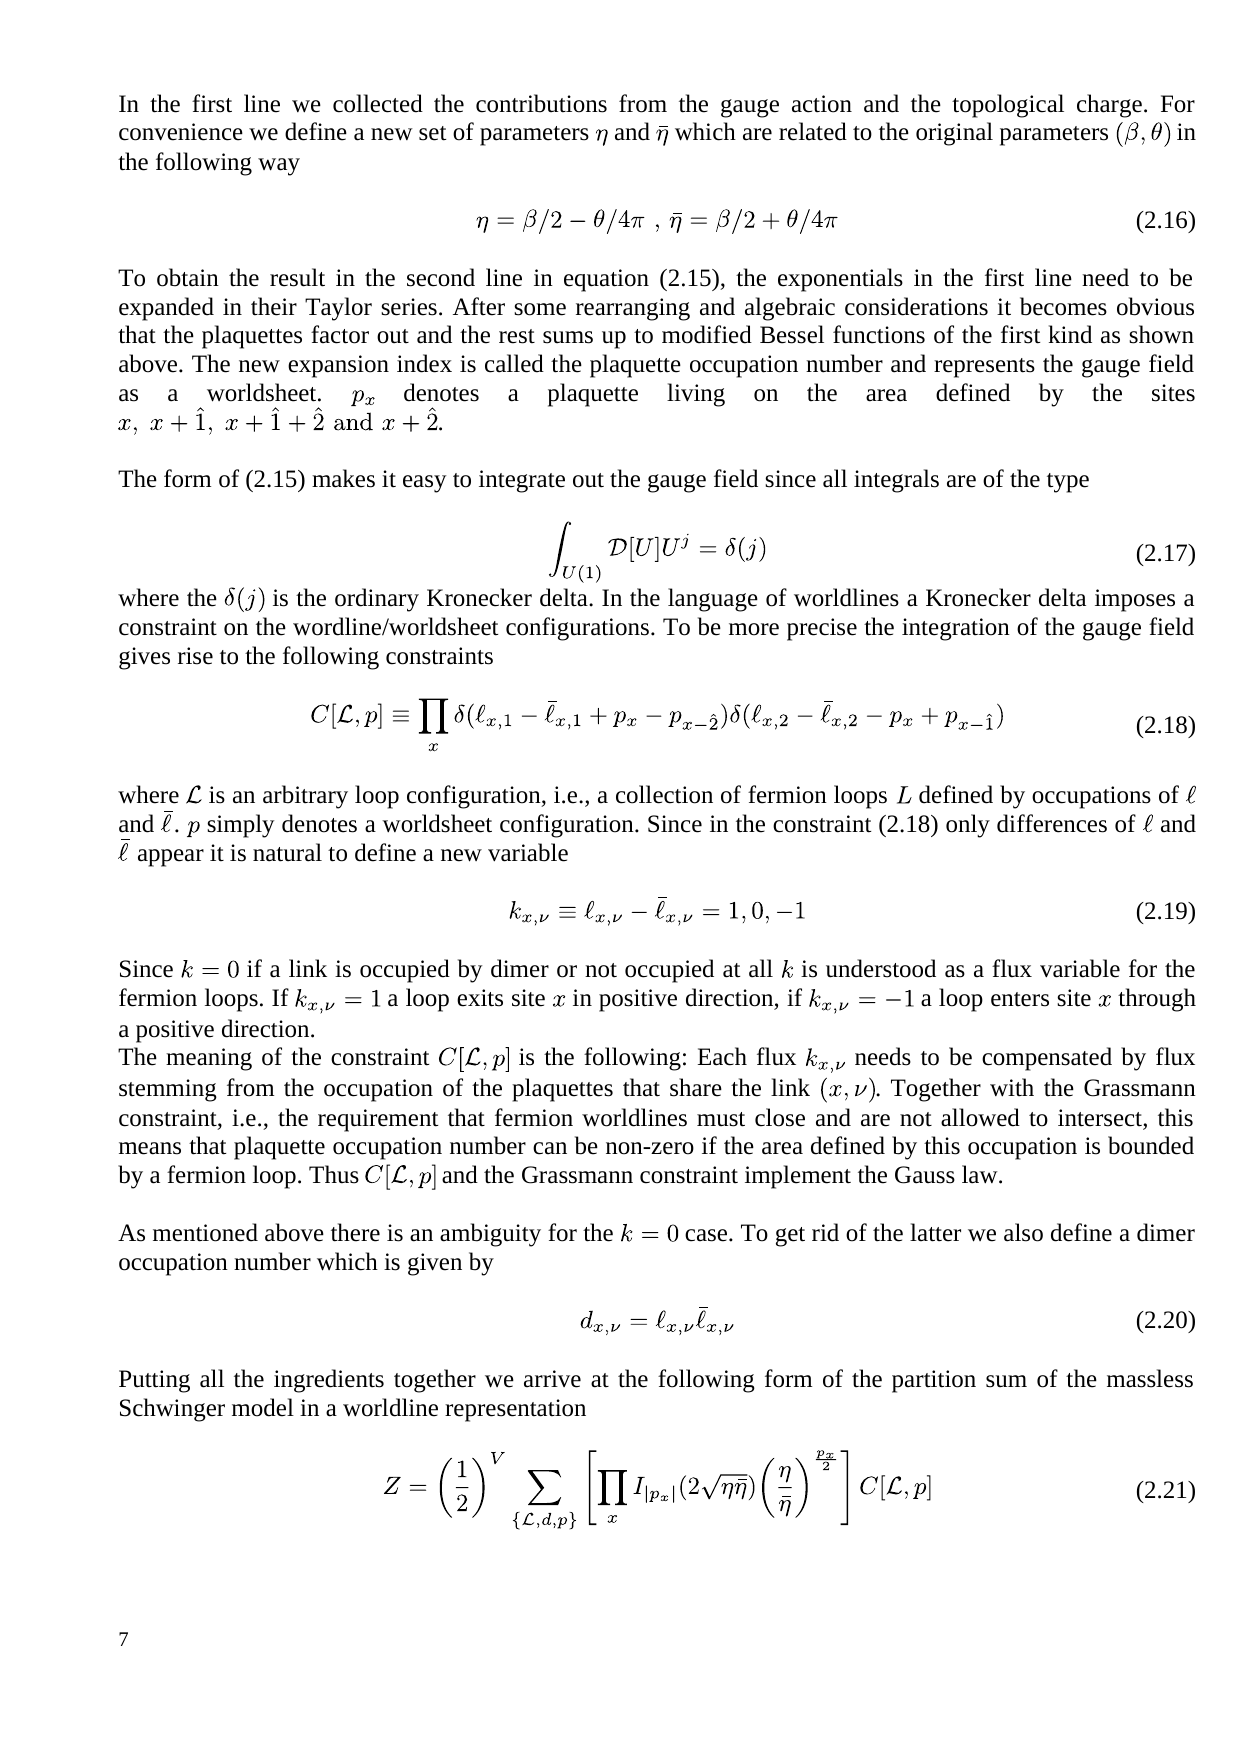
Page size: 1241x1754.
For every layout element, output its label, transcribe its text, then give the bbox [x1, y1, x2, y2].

text (2.17) [597, 522, 1196, 583]
text where the is the ordinary Kronecker delta. In the language of worldlines a Kronecker delta imposes a constraint on the wordline/worldsheet configurations. To be more precise the integration of the gauge field gives rise to the following constraints [118, 583, 1196, 670]
text [118, 522, 582, 583]
text To obtain the result in the second line in equation (2.15), the exponentials in the first line need to be expanded in their Taylor series. After some rearranging and algebraic considerations it becomes obvious that the plaquettes factor out and the rest sums up to modified Bessel functions of the first kind as shown above. The new expansion index is called the plaquette occupation number and represents the gauge field as a worldsheet. denotes a plaquette living on the area defined by the sites . [118, 263, 1196, 435]
text The form of (2.15) makes it easy to integrate out the gauge field since all integrals are of the type [118, 464, 1196, 493]
text The meaning of the constraint is the following: Each flux needs to be compensated by flux stemming from the occupation of the plaquettes that share the link . Together with the Grassmann constraint, i.e., the requirement that fermion worldlines must close and are not allowed to intersect, this means that plaquette occupation number can be non-zero if the area defined by this occupation is bounded by a fermion loop. Thus and the Grassmann constraint implement the Gauss law. [118, 1042, 1196, 1190]
text Since if a link is occupied by dimer or not occupied at all is understood as a flux variable for the fermion loops. If a loop exits site in positive direction, if a loop enters site through a positive direction. [118, 954, 1196, 1042]
text where is an arbitrary loop configuration, i.e., a collection of fermion loops defined by occupations of and . simply denotes a worldsheet configuration. Since in the constraint (2.18) only differences of and appear it is natural to define a new variable [118, 780, 1196, 866]
text Putting all the ingredients together we arrive at the following form of the partition sum of the massless Schwinger model in a worldline representation [118, 1364, 1196, 1422]
text (2.20) [118, 1305, 1196, 1335]
text (2.16) [118, 204, 1196, 234]
text (2.19) [118, 895, 1196, 926]
text [118, 698, 418, 751]
text (2.21) [849, 1450, 1196, 1529]
text [118, 1450, 588, 1529]
text In the first line we collected the contributions from the gauge action and the topological charge. For convenience we define a new set of parameters and which are related to the original parameters in the following way [118, 89, 1196, 176]
text As mentioned above there is an ambiguity for the case. To get rid of the latter we also define a dimer occupation number which is given by [118, 1218, 1196, 1276]
text (2.18) [449, 698, 1196, 751]
